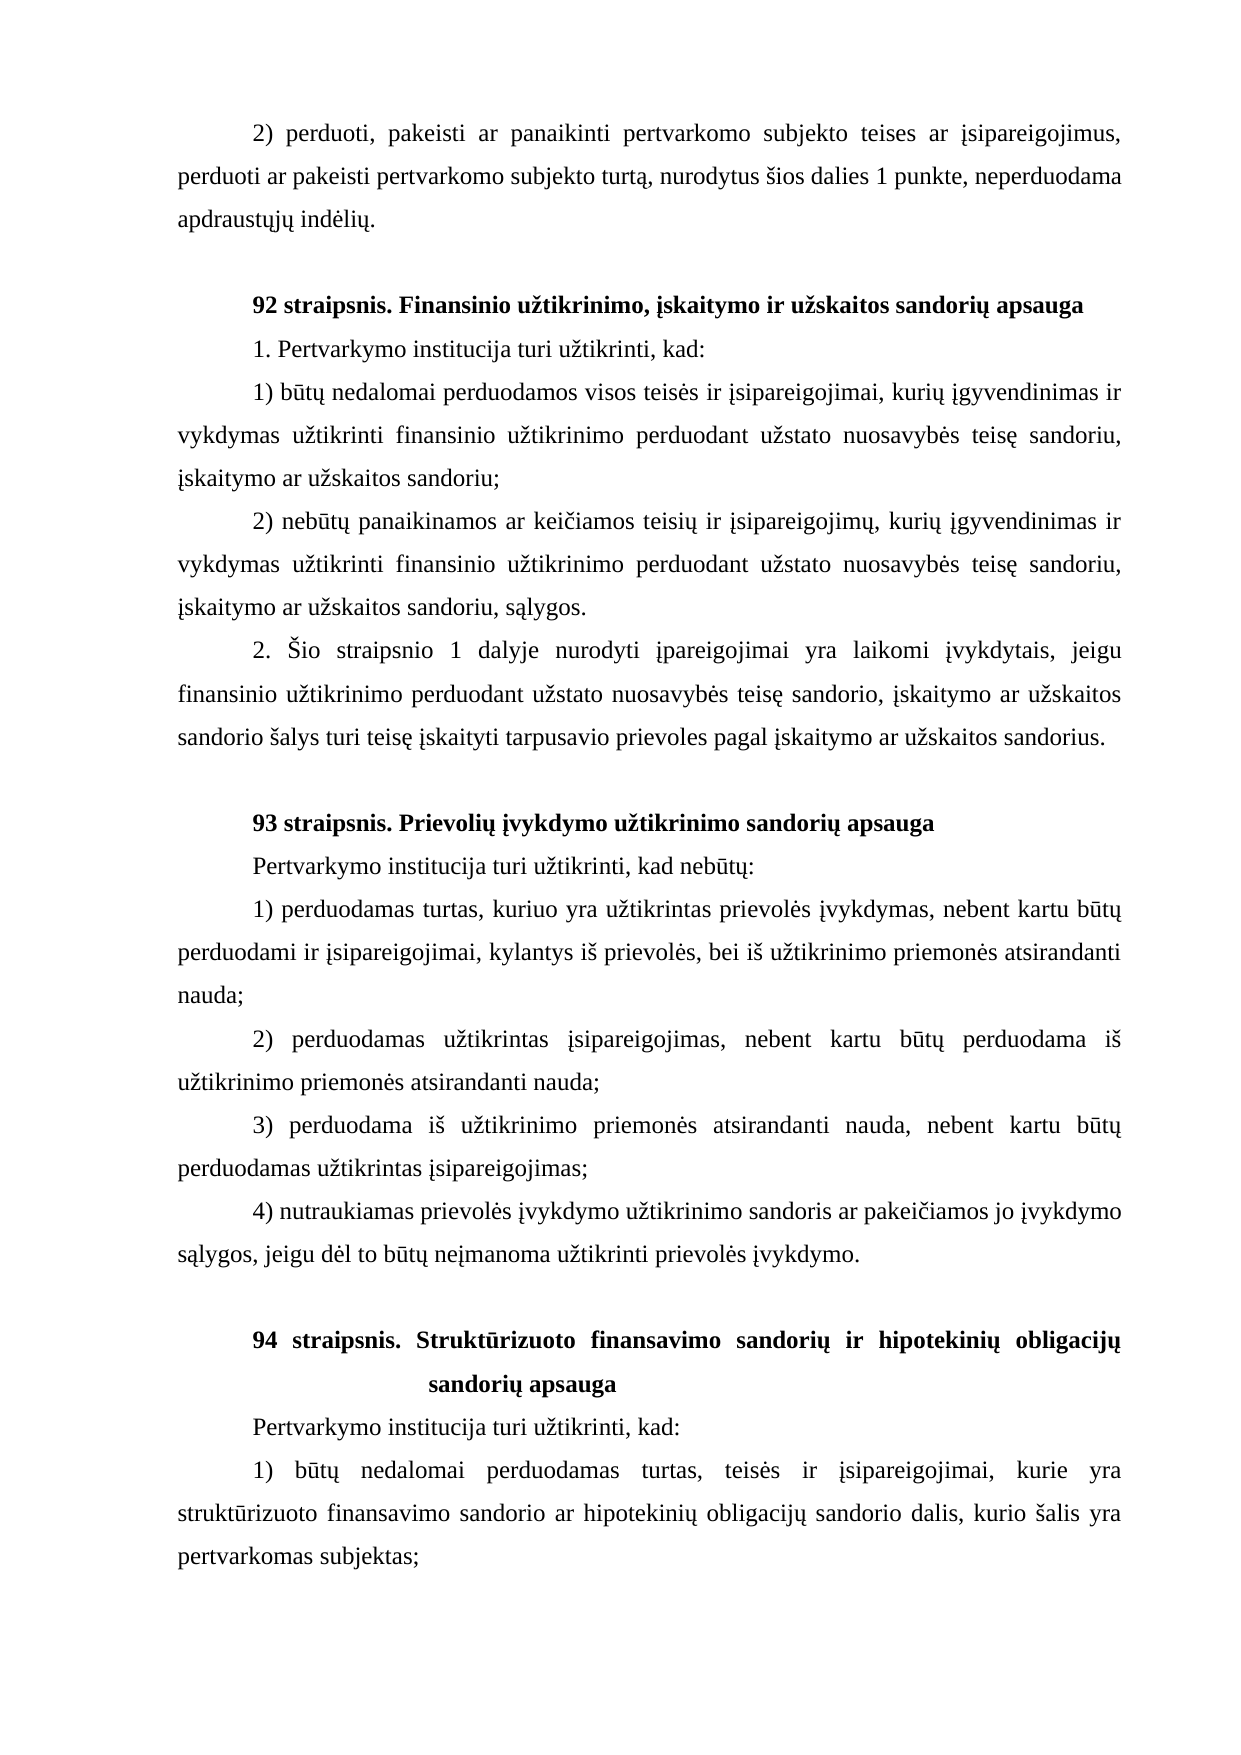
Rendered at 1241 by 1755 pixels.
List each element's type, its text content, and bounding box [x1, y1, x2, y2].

text 94 straipsnis. Struktūrizuoto finansavimo sandorių ir hipotekinių obligacijų sandorių apsauga [252, 1326, 1122, 1397]
text 1) būtų nedalomai perduodamas turtas, teisės ir įsipareigojimai, kurie yra struktūrizuoto finansavimo sandorio ar hipotekinių obligacijų sandorio dalis, kurio šalis yra pertvarkomas subjektas; [177, 1455, 1122, 1570]
text 2. Šio straipsnio 1 dalyje nurodyti įpareigojimai yra laikomi įvykdytais, jeigu finansinio užtikrinimo perduodant užstato nuosavybės teisę sandorio, įskaitymo ar užskaitos sandorio šalys turi teisę įskaityti tarpusavio prievoles pagal įskaitymo ar užskaitos sandorius. [177, 636, 1122, 751]
text Pertvarkymo institucija turi užtikrinti, kad nebūtų: [177, 851, 1122, 880]
text 1. Pertvarkymo institucija turi užtikrinti, kad: [177, 334, 1122, 362]
text 2) nebūtų panaikinamos ar keičiamos teisių ir įsipareigojimų, kurių įgyvendinimas ir vykdymas užtikrinti finansinio užtikrinimo perduodant užstato nuosavybės teisę sandoriu, įskaitymo ar užskaitos sandoriu, sąlygos. [177, 506, 1122, 621]
text 1) perduodamas turtas, kuriuo yra užtikrintas prievolės įvykdymas, nebent kartu būtų perduodami ir įsipareigojimai, kylantys iš prievolės, bei iš užtikrinimo priemonės atsirandanti nauda; [177, 894, 1122, 1009]
text 1) būtų nedalomai perduodamos visos teisės ir įsipareigojimai, kurių įgyvendinimas ir vykdymas užtikrinti finansinio užtikrinimo perduodant užstato nuosavybės teisę sandoriu, įskaitymo ar užskaitos sandoriu; [177, 377, 1122, 492]
text Pertvarkymo institucija turi užtikrinti, kad: [177, 1412, 1122, 1441]
text 2) perduoti, pakeisti ar panaikinti pertvarkomo subjekto teises ar įsipareigojimus, perduoti ar pakeisti pertvarkomo subjekto turtą, nurodytus šios dalies 1 punkte, neperduodama apdraustųjų indėlių. [177, 118, 1122, 233]
text 92 straipsnis. Finansinio užtikrinimo, įskaitymo ir užskaitos sandorių apsauga [177, 291, 1122, 319]
text 2) perduodamas užtikrintas įsipareigojimas, nebent kartu būtų perduodama iš užtikrinimo priemonės atsirandanti nauda; [177, 1024, 1122, 1096]
text 93 straipsnis. Prievolių įvykdymo užtikrinimo sandorių apsauga [177, 808, 1122, 837]
text 3) perduodama iš užtikrinimo priemonės atsirandanti nauda, nebent kartu būtų perduodamas užtikrintas įsipareigojimas; [177, 1110, 1122, 1182]
text 4) nutraukiamas prievolės įvykdymo užtikrinimo sandoris ar pakeičiamos jo įvykdymo sąlygos, jeigu dėl to būtų neįmanoma užtikrinti prievolės įvykdymo. [177, 1196, 1122, 1268]
